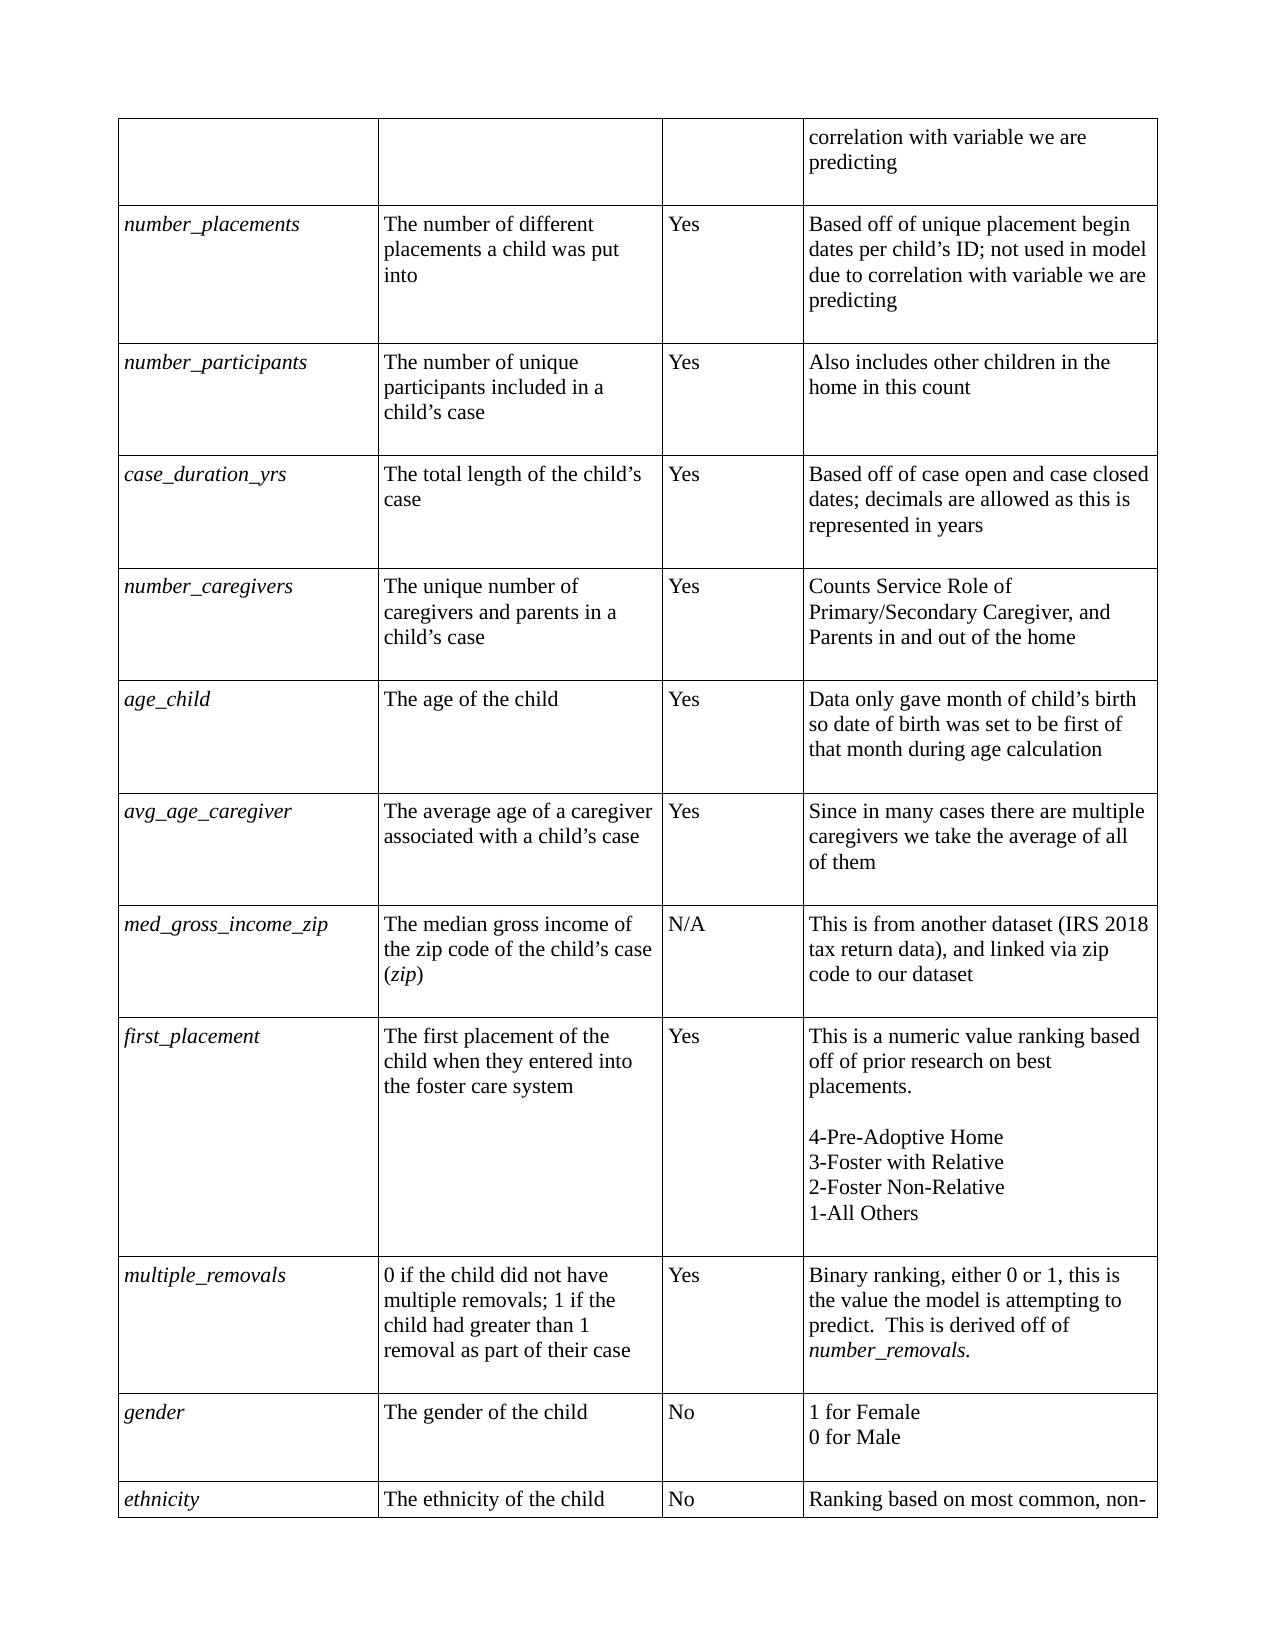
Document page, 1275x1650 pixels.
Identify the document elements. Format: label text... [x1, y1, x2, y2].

table_cell Based off of unique placement begin dates per child’s ID; not used in model due to correlation with variable we are predicting [804, 206, 1157, 343]
table_cell number_placements [119, 206, 378, 343]
table_cell The age of the child [379, 681, 662, 792]
table_cell correlation with variable we are predicting [804, 119, 1157, 205]
table_cell Yes [663, 1018, 803, 1256]
table_cell No [663, 1482, 803, 1517]
table_cell Binary ranking, either 0 or 1, this is the value the model is attempting to predict. This is derived off of number_removals. [804, 1257, 1157, 1393]
table_cell The average age of a caregiver associated with a child’s case [379, 794, 662, 905]
table_cell gender [119, 1394, 378, 1481]
table_cell The gender of the child [379, 1394, 662, 1481]
table_cell N/A [663, 906, 803, 1017]
table_cell This is from another dataset (IRS 2018 tax return data), and linked via zip code to our dataset [804, 906, 1157, 1017]
table_cell Ranking based on most common, non- [804, 1482, 1157, 1517]
table_cell [119, 119, 378, 205]
table_cell Yes [663, 1257, 803, 1393]
table_cell number_participants [119, 344, 378, 455]
table_cell The number of unique participants included in a child’s case [379, 344, 662, 455]
table_cell Yes [663, 569, 803, 680]
table_cell [663, 119, 803, 205]
table_cell first_placement [119, 1018, 378, 1256]
table_cell The median gross income of the zip code of the child’s case (zip) [379, 906, 662, 1017]
table_cell Counts Service Role of Primary/Secondary Caregiver, and Parents in and out of the home [804, 569, 1157, 680]
table_cell The ethnicity of the child [379, 1482, 662, 1517]
table_cell 1 for Female 0 for Male [804, 1394, 1157, 1481]
table_cell med_gross_income_zip [119, 906, 378, 1017]
table_cell No [663, 1394, 803, 1481]
table_cell multiple_removals [119, 1257, 378, 1393]
table_cell Data only gave month of child’s birth so date of birth was set to be first of that month during age calculation [804, 681, 1157, 792]
table_cell case_duration_yrs [119, 456, 378, 568]
table_cell Yes [663, 206, 803, 343]
table_cell Yes [663, 681, 803, 792]
table_cell Since in many cases there are multiple caregivers we take the average of all of them [804, 794, 1157, 905]
table_cell Yes [663, 456, 803, 568]
table_cell Yes [663, 344, 803, 455]
table_cell ethnicity [119, 1482, 378, 1517]
table_cell Yes [663, 794, 803, 905]
table_cell Also includes other children in the home in this count [804, 344, 1157, 455]
table_cell The first placement of the child when they entered into the foster care system [379, 1018, 662, 1256]
table_cell Based off of case open and case closed dates; decimals are allowed as this is represented in years [804, 456, 1157, 568]
table_cell age_child [119, 681, 378, 792]
table_cell The unique number of caregivers and parents in a child’s case [379, 569, 662, 680]
table_cell 0 if the child did not have multiple removals; 1 if the child had greater than 1 removal as part of their case [379, 1257, 662, 1393]
table_cell This is a numeric value ranking based off of prior research on best placements. 4-Pre-Adoptive Home 3-Foster with Relative 2-Foster Non-Relative 1-All Others [804, 1018, 1157, 1256]
table_cell [379, 119, 662, 205]
table_cell The total length of the child’s case [379, 456, 662, 568]
table_cell avg_age_caregiver [119, 794, 378, 905]
table_cell The number of different placements a child was put into [379, 206, 662, 343]
table_cell number_caregivers [119, 569, 378, 680]
